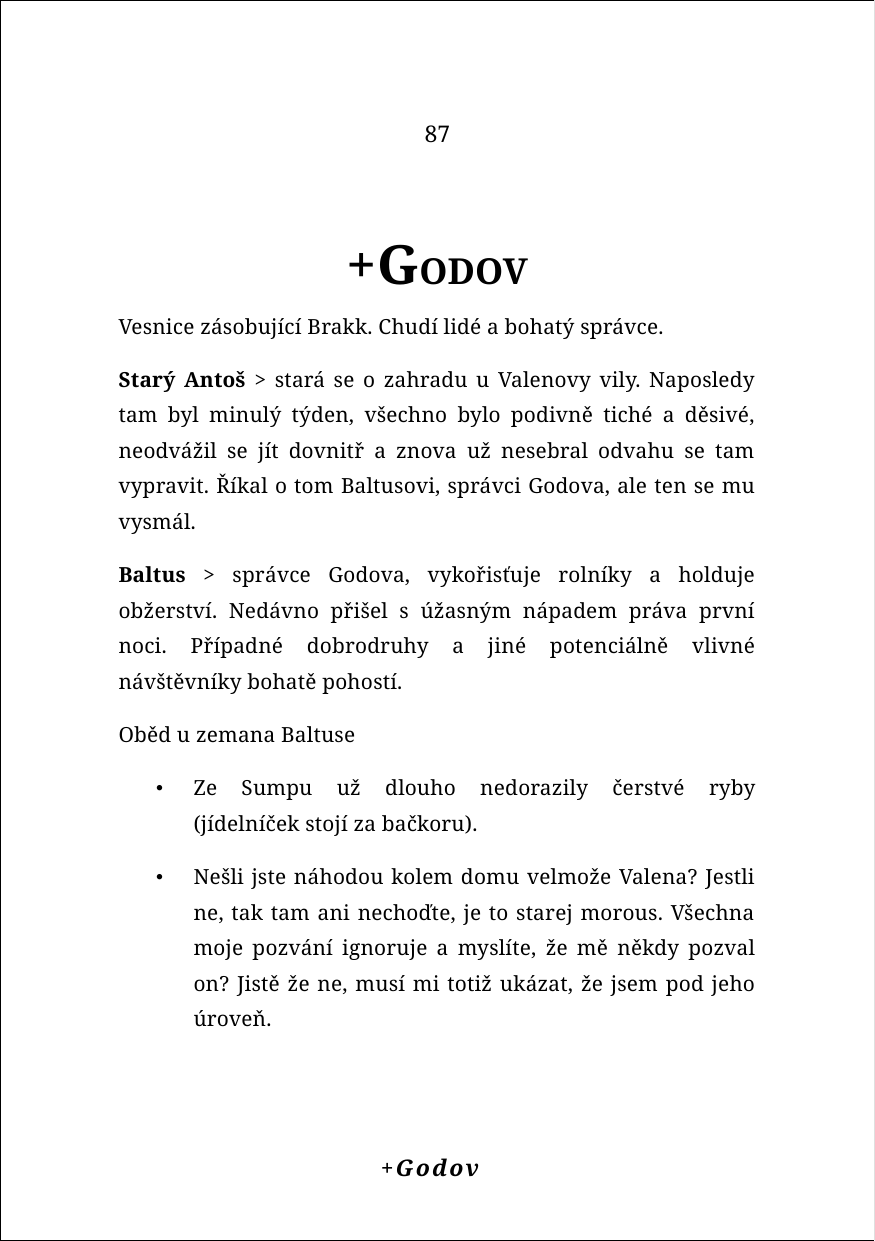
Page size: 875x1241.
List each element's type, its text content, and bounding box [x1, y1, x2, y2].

text Baltus > správce Godova, vykořisťuje rolníky a holduje obžerství. Nedávno přišel s úžasným nápadem práva první noci. Případné dobrodruhy a jiné potenciálně vlivné návštěvníky bohatě pohostí. [118, 560, 756, 695]
list Ze Sumpu už dlouho nedorazily čerstvé ryby (jídelníček stojí za bačkoru). [156, 773, 756, 837]
list Nešli jste náhodou kolem domu velmože Valena? Jestli ne, tak tam ani nechoďte, je to starej morous. Všechna moje pozvání ignoruje a myslíte, že mě někdy pozval on? Jistě že ne, musí mi totiž ukázat, že jsem pod jeho úroveň. [156, 862, 756, 1033]
text Starý Antoš > stará se o zahradu u Valenovy vily. Naposledy tam byl minulý týden, všechno bylo podivně tiché a děsivé, neodvážil se jít dovnitř a znova už nesebral odvahu se tam vypravit. Říkal o tom Baltusovi, správci Godova, ale ten se mu vysmál. [118, 365, 756, 536]
text Vesnice zásobující Brakk. Chudí lidé a bohatý správce. [118, 312, 756, 340]
subtitle +Godov [118, 226, 756, 300]
text Oběd u zemana Baltuse [118, 720, 756, 748]
